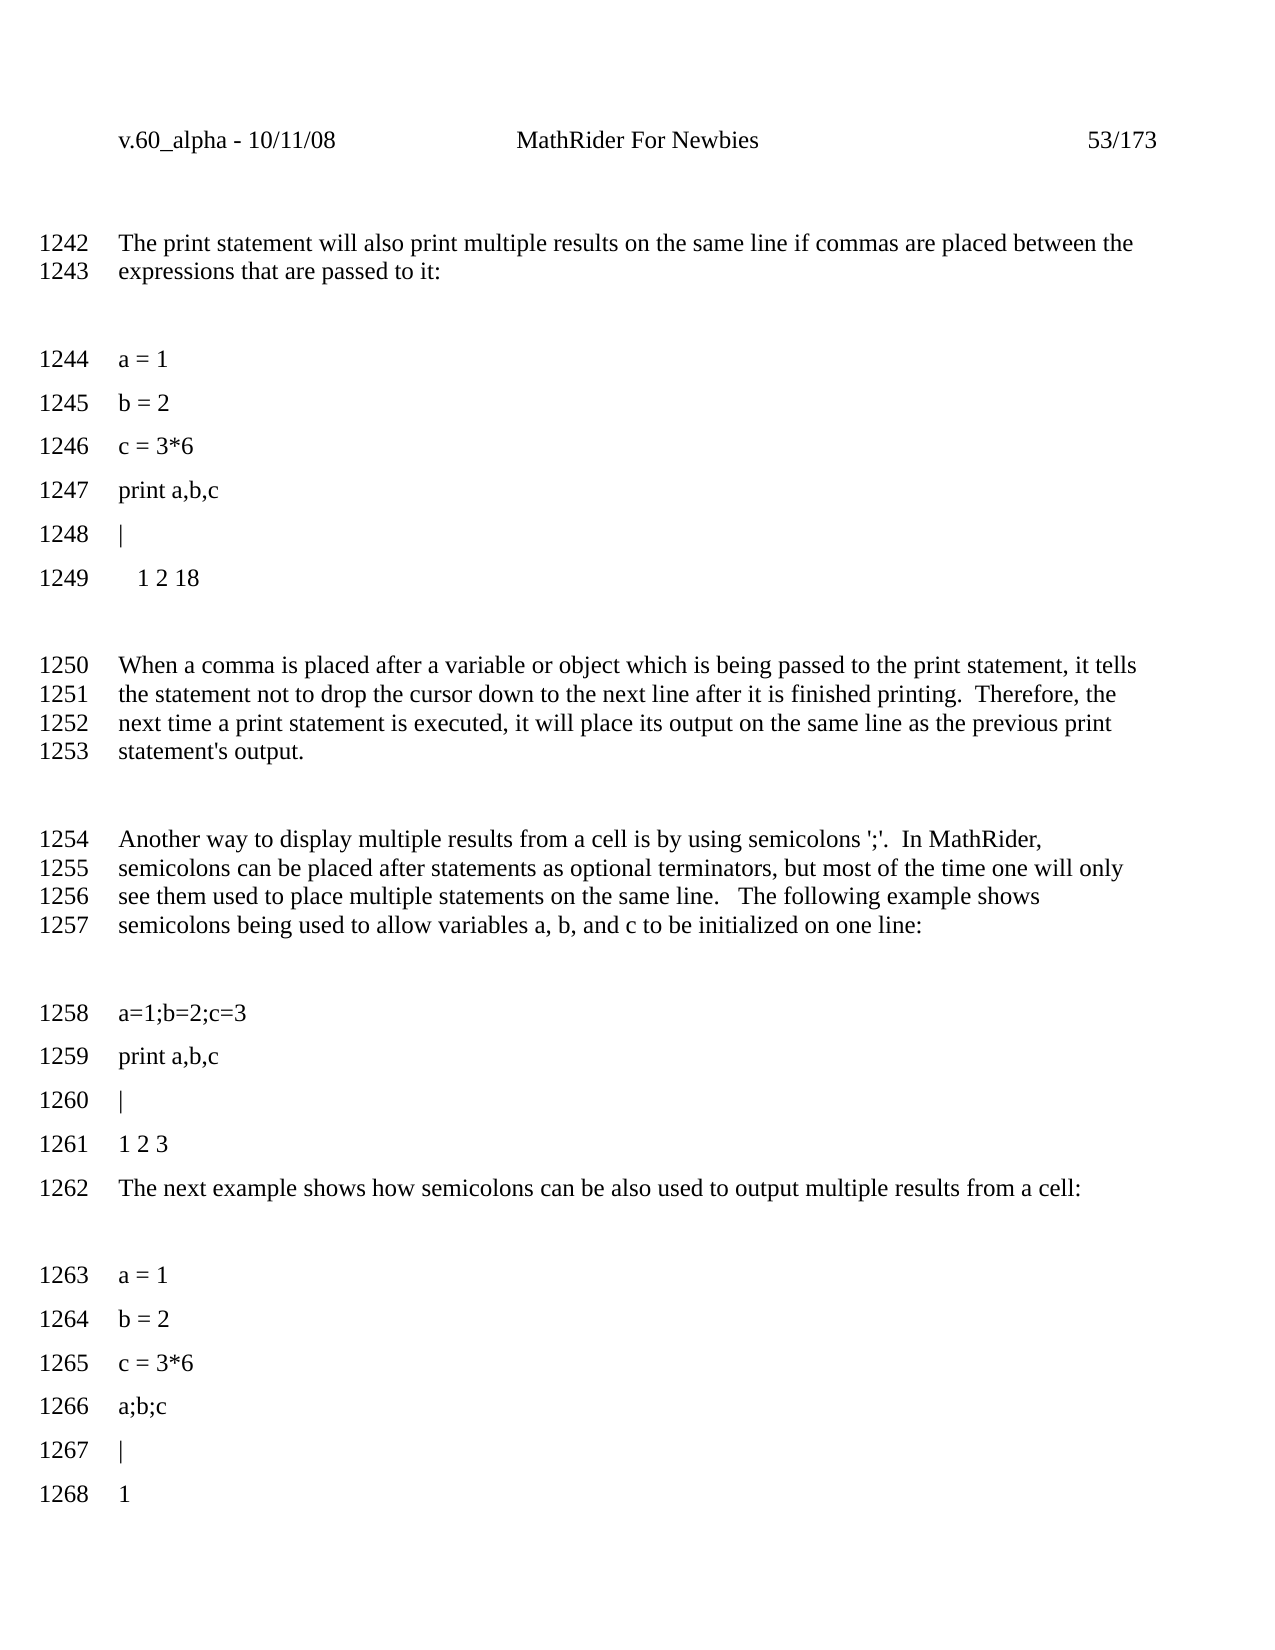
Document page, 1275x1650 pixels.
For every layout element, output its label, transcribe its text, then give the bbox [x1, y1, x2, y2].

text The print statement will also print multiple results on the same line if commas are placed between the expressions that are passed to it: [118, 228, 1157, 285]
text b = 2 [118, 388, 1157, 416]
text 1 2 18 [118, 563, 1157, 591]
text a = 1 [118, 1260, 1157, 1289]
text 1 2 3 [118, 1129, 1157, 1158]
text 1 [118, 1479, 1157, 1508]
text a;b;c [118, 1391, 1157, 1420]
text The next example shows how semicolons can be also used to output multiple results from a cell: [118, 1173, 1157, 1201]
text print a,b,c [118, 475, 1157, 504]
text | [118, 1435, 1157, 1464]
text | [118, 519, 1157, 548]
text b = 2 [118, 1304, 1157, 1333]
text print a,b,c [118, 1041, 1157, 1070]
text When a comma is placed after a variable or object which is being passed to the print statement, it tells the statement not to drop the cursor down to the next line after it is finished printing. Therefore, the next time a print statement is executed, it will place its output on the same line as the previous print statement's output. [118, 650, 1157, 765]
text c = 3*6 [118, 1348, 1157, 1376]
text c = 3*6 [118, 431, 1157, 460]
text | [118, 1085, 1157, 1114]
text a = 1 [118, 344, 1157, 373]
text Another way to display multiple results from a cell is by using semicolons ';'. In MathRider, semicolons can be placed after statements as optional terminators, but most of the time one will only see them used to place multiple statements on the same line. The following example shows semicolons being used to allow variables a, b, and c to be initialized on one line: [118, 824, 1157, 939]
text a=1;b=2;c=3 [118, 998, 1157, 1026]
